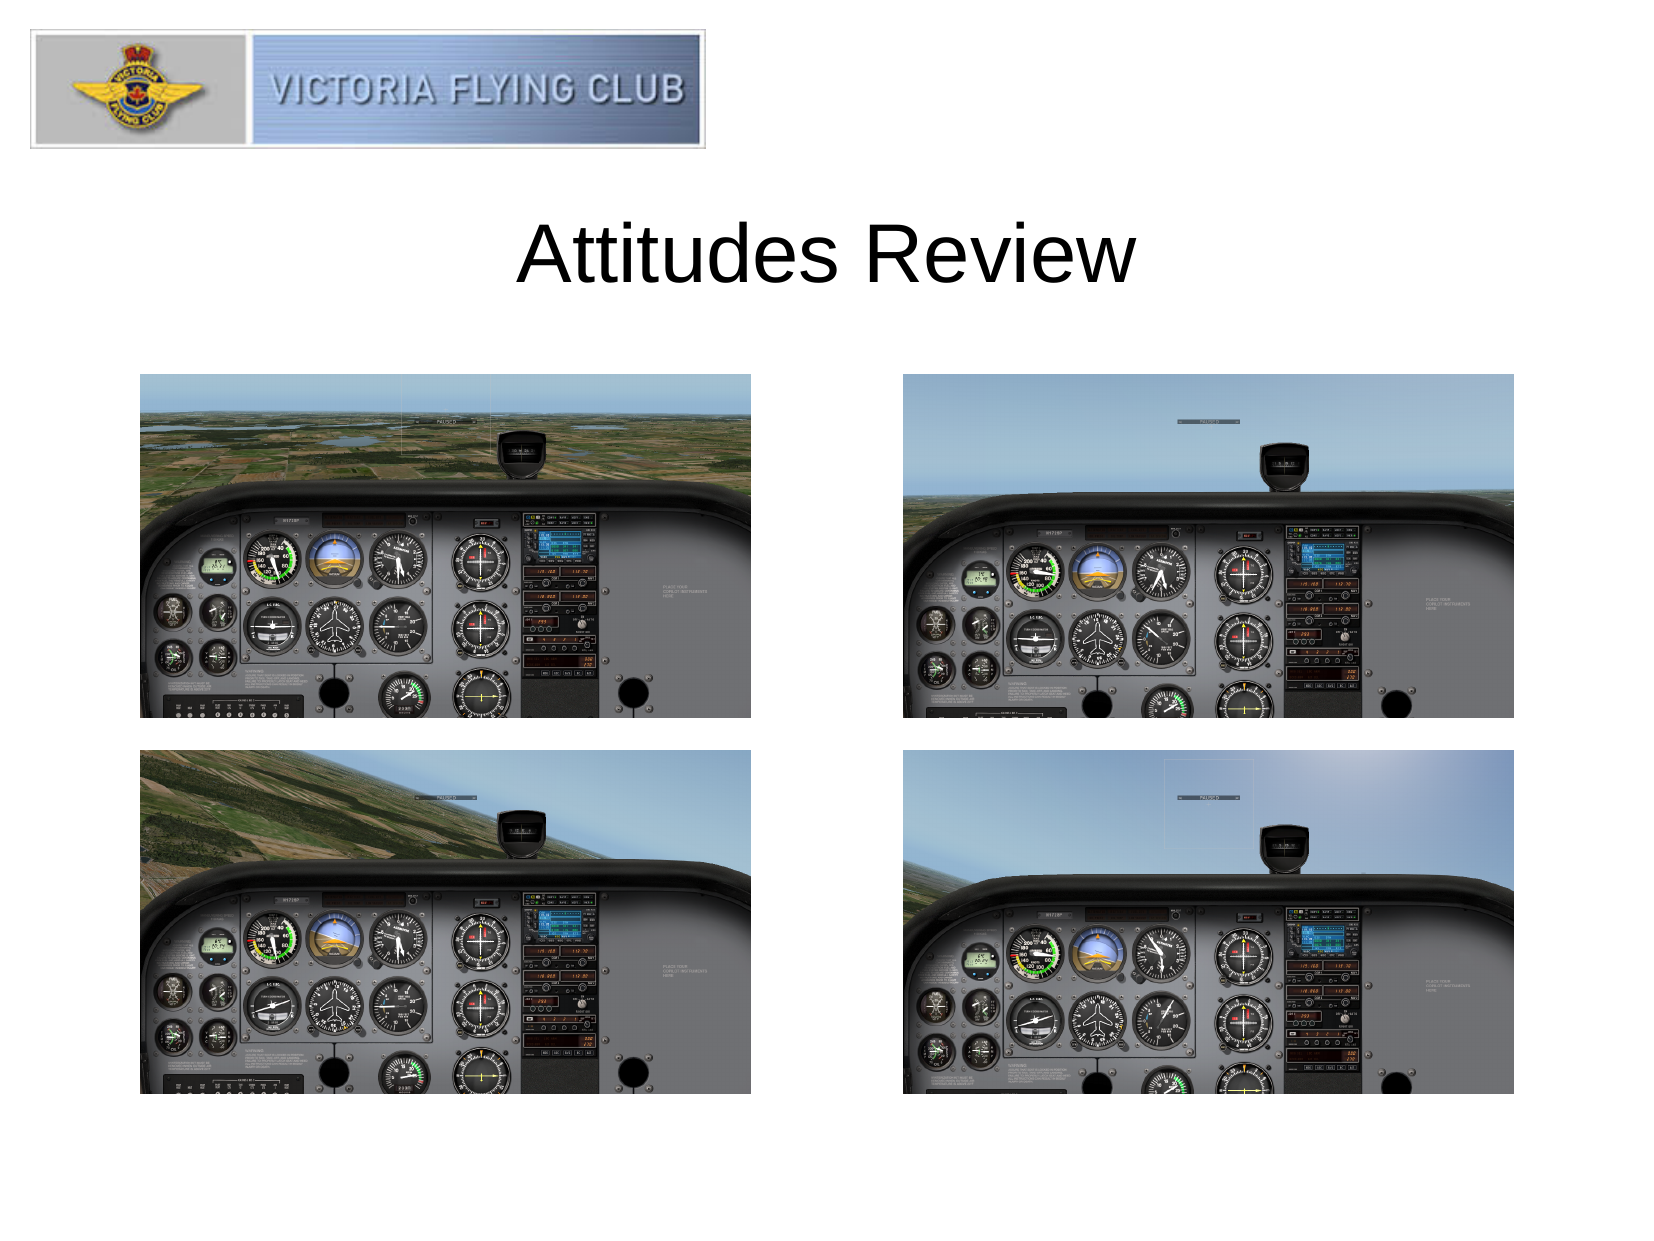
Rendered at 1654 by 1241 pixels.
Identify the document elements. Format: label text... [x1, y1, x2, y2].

title Attitudes Review [82, 150, 1571, 358]
picture [903, 374, 1514, 718]
picture [30, 29, 706, 149]
picture [903, 750, 1514, 1094]
picture [140, 750, 751, 1094]
picture [140, 374, 751, 718]
